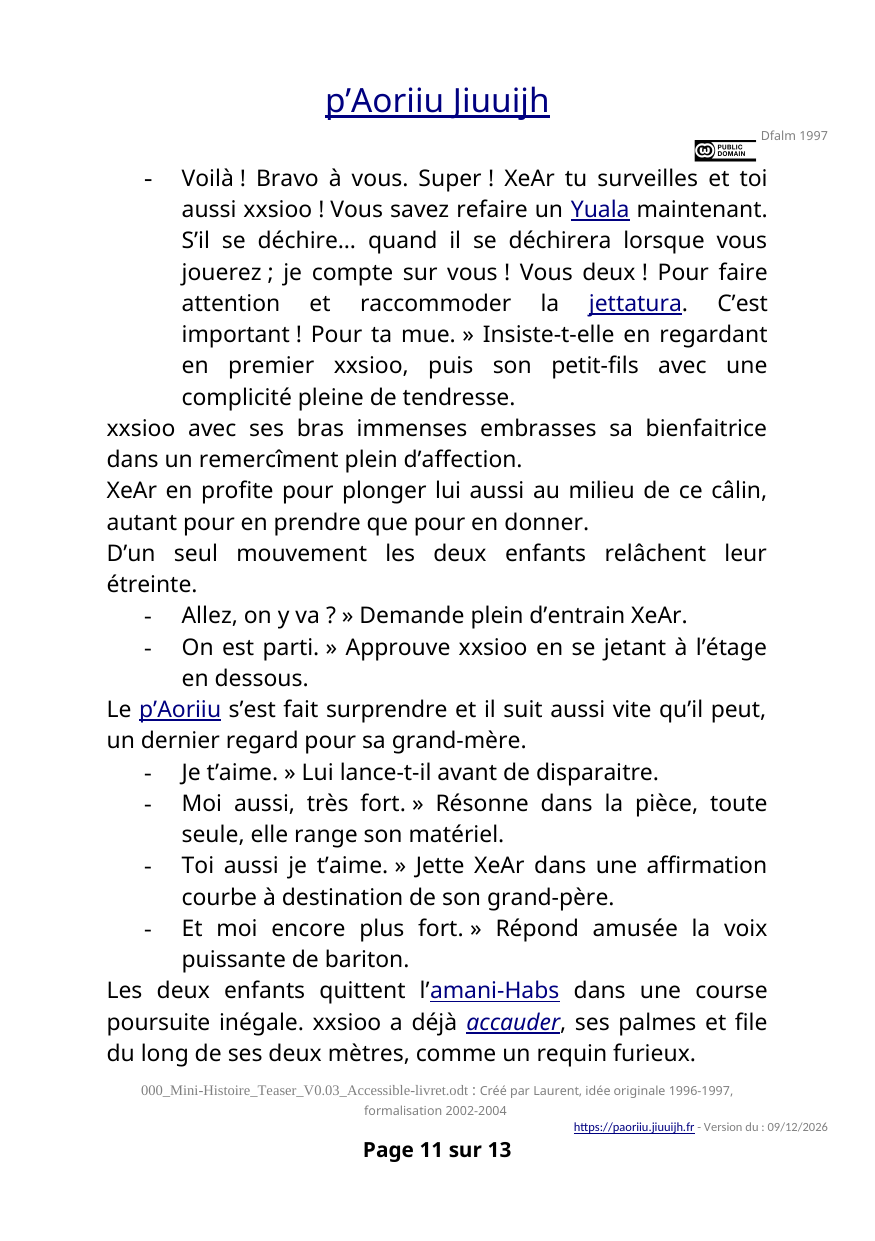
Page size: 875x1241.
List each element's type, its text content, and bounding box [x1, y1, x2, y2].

list Et moi encore plus fort. » Répond amusée la voix puissante de bariton. [144, 912, 768, 974]
text Le p’Aoriiu s’est fait surprendre et il suit aussi vite qu’il peut, un dernier regard pour sa grand-mère. [106, 693, 768, 756]
list Moi aussi, très fort. » Résonne dans la pièce, toute seule, elle range son matériel. [144, 787, 768, 849]
text xxsioo avec ses bras immenses embrasses sa bienfaitrice dans un remercîment plein d’affection. [106, 412, 768, 474]
text D’un seul mouvement les deux enfants relâchent leur étreinte. [106, 537, 768, 599]
list Allez, on y va ? » Demande plein d’entrain XeAr. [144, 599, 768, 631]
list Je t’aime. » Lui lance-t-il avant de disparaitre. [144, 756, 768, 787]
list Voilà ! Bravo à vous. Super ! XeAr tu surveilles et toi aussi xxsioo ! Vous savez refaire un Yuala maintenant. S’il se déchire… quand il se déchirera lorsque vous jouerez ; je compte sur vous ! Vous deux ! Pour faire attention et raccommoder la jettatura. C’est important ! Pour ta mue. » Insiste-t-elle en regardant en premier xxsioo, puis son petit-fils avec une complicité pleine de tendresse. [144, 162, 768, 412]
text XeAr en profite pour plonger lui aussi au milieu de ce câlin, autant pour en prendre que pour en donner. [106, 474, 768, 537]
text Les deux enfants quittent l’amani-Habs dans une course poursuite inégale. xxsioo a déjà accauder, ses palmes et file du long de ses deux mètres, comme un requin furieux. [106, 974, 768, 1068]
list On est parti. » Approuve xxsioo en se jetant à l’étage en dessous. [144, 631, 768, 693]
list Toi aussi je t’aime. » Jette XeAr dans une affirmation courbe à destination de son grand-père. [144, 849, 768, 912]
